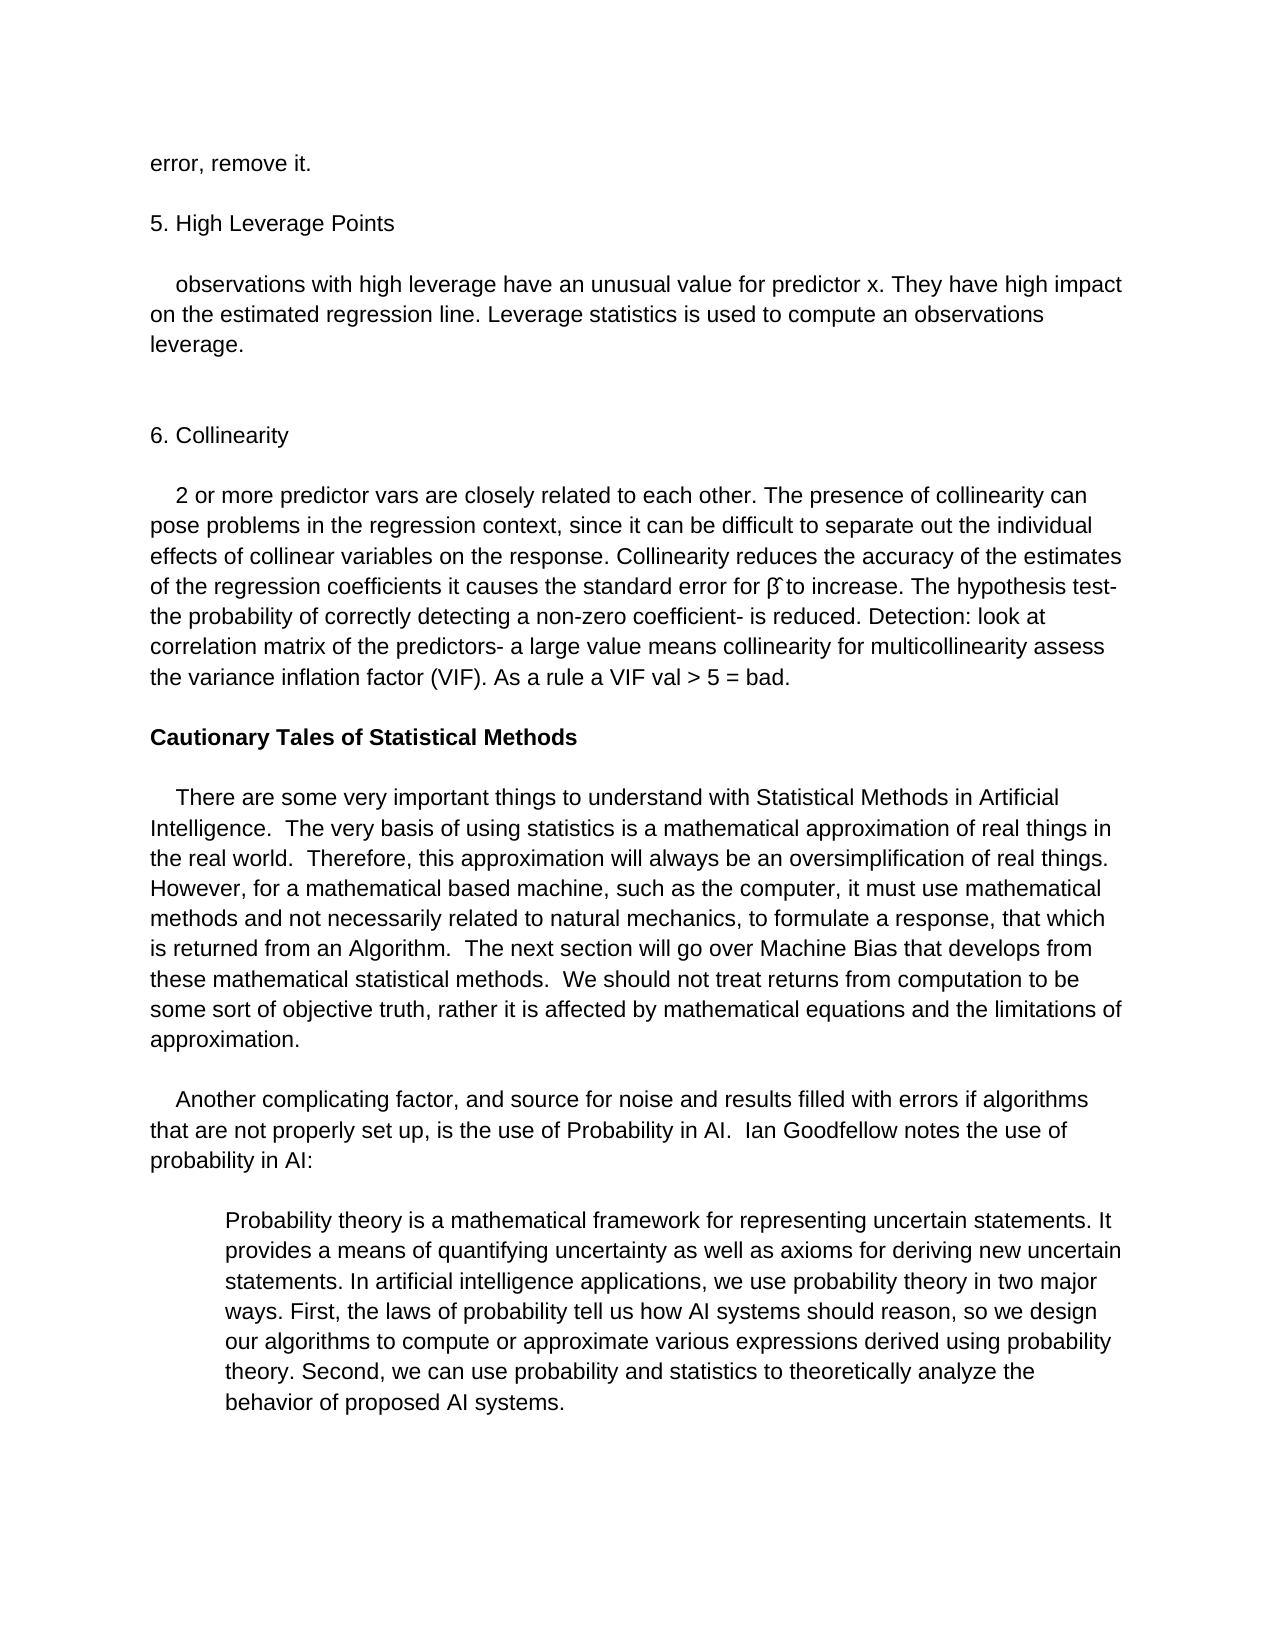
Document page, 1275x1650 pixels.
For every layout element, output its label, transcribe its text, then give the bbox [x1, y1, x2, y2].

text There are some very important things to understand with Statistical Methods in Artificial Intelligence. The very basis of using statistics is a mathematical approximation of real things in the real world. Therefore, this approximation will always be an oversimplification of real things. However, for a mathematical based machine, such as the computer, it must use mathematical methods and not necessarily related to natural mechanics, to formulate a response, that which is returned from an Algorithm. The next section will go over Machine Bias that develops from these mathematical statistical methods. We should not treat returns from computation to be some sort of objective truth, rather it is affected by mathematical equations and the limitations of approximation. [150, 784, 1125, 1052]
text 6. Collinearity [150, 422, 1125, 478]
text Another complicating factor, and source for noise and results filled with errors if algorithms that are not properly set up, is the use of Probability in AI. Ian Goodfellow notes the use of probability in AI: [150, 1086, 1125, 1173]
text error, remove it. 5. High Leverage Points [150, 150, 1125, 267]
text 2 or more predictor vars are closely related to each other. The presence of collinearity can pose problems in the regression context, since it can be difficult to separate out the individual effects of collinear variables on the response. Collinearity reduces the accuracy of the estimates of the regression coefficients it causes the standard error for β̂ to increase. The hypothesis test- the probability of correctly detecting a non-zero coefficient- is reduced. Detection: look at correlation matrix of the predictors- a large value means collinearity for multicollinearity assess the variance inflation factor (VIF). As a rule a VIF val > 5 = bad. [150, 482, 1125, 690]
text Cautionary Tales of Statistical Methods [150, 724, 1125, 750]
text observations with high leverage have an unusual value for predictor x. They have high impact on the estimated regression line. Leverage statistics is used to compute an observations leverage. [150, 271, 1125, 418]
text Probability theory is a mathematical framework for representing uncertain statements. It provides a means of quantifying uncertainty as well as axioms for deriving new uncertain statements. In artificial intelligence applications, we use probability theory in two major ways. First, the laws of probability tell us how AI systems should reason, so we design our algorithms to compute or approximate various expressions derived using probability theory. Second, we can use probability and statistics to theoretically analyze the behavior of proposed AI systems. [225, 1177, 1125, 1445]
